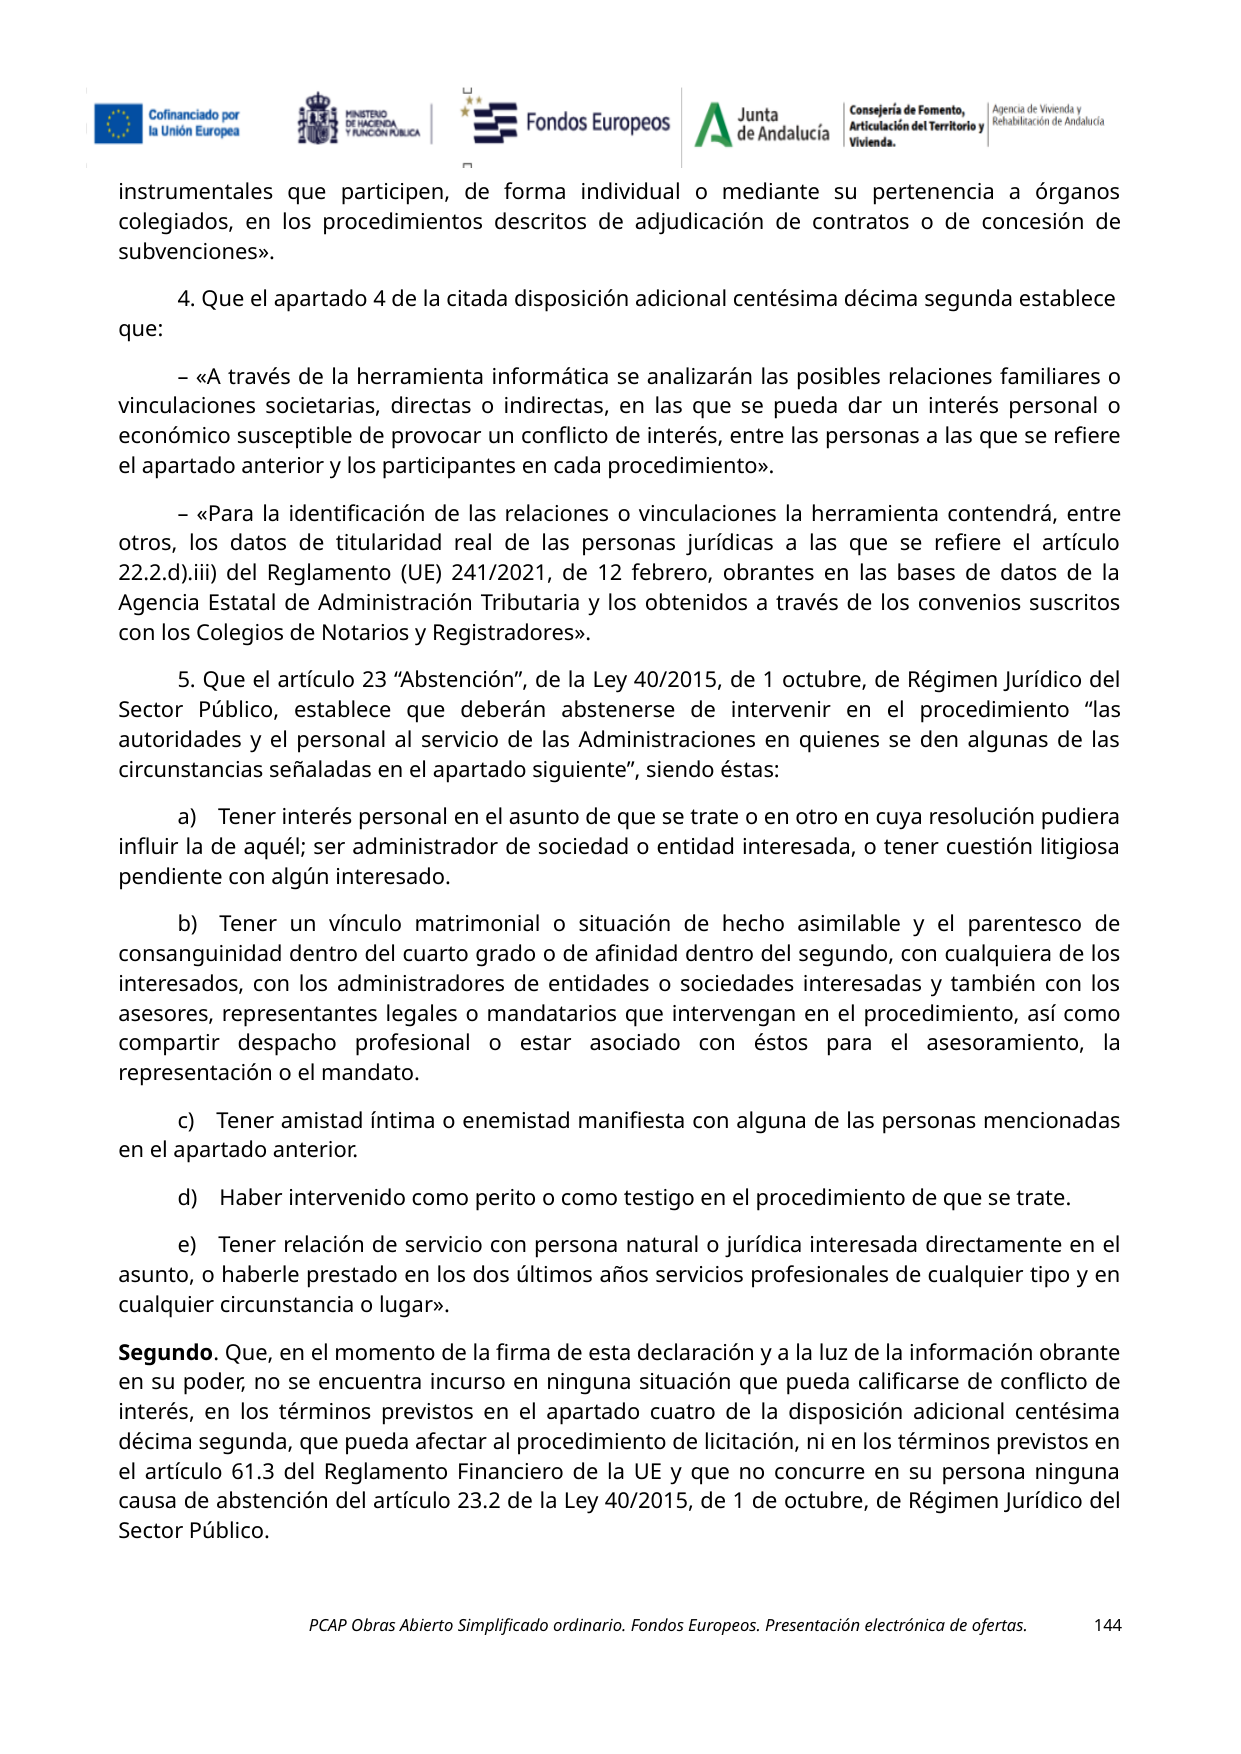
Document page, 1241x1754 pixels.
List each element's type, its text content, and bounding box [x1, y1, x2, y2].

text – «Para la identificación de las relaciones o vinculaciones la herramienta contendrá, entre otros, los datos de titularidad real de las personas jurídicas a las que se refiere el artículo 22.2.d).iii) del Reglamento (UE) 241/2021, de 12 febrero, obrantes en las bases de datos de la Agencia Estatal de Administración Tributaria y los obtenidos a través de los convenios suscritos con los Colegios de Notarios y Registradores». [118, 498, 1122, 647]
text – «A través de la herramienta informática se analizarán las posibles relaciones familiares o vinculaciones societarias, directas o indirectas, en las que se pueda dar un interés personal o económico susceptible de provocar un conflicto de interés, entre las personas a las que se refiere el apartado anterior y los participantes en cada procedimiento». [118, 361, 1122, 480]
text e) Tener relación de servicio con persona natural o jurídica interesada directamente en el asunto, o haberle prestado en los dos últimos años servicios profesionales de cualquier tipo y en cualquier circunstancia o lugar». [118, 1229, 1122, 1319]
text instrumentales que participen, de forma individual o mediante su pertenencia a órganos colegiados, en los procedimientos descritos de adjudicación de contratos o de concesión de subvenciones». [118, 176, 1122, 266]
text a) Tener interés personal en el asunto de que se trate o en otro en cuya resolución pudiera influir la de aquél; ser administrador de sociedad o entidad interesada, o tener cuestión litigiosa pendiente con algún interesado. [118, 801, 1122, 891]
picture [86, 84, 1118, 168]
text c) Tener amistad íntima o enemistad manifiesta con alguna de las personas mencionadas en el apartado anterior. [118, 1105, 1122, 1164]
text Segundo. Que, en el momento de la firma de esta declaración y a la luz de la información obrante en su poder, no se encuentra incurso en ninguna situación que pueda calificarse de conflicto de interés, en los términos previstos en el apartado cuatro de la disposición adicional centésima décima segunda, que pueda afectar al procedimiento de licitación, ni en los términos previstos en el artículo 61.3 del Reglamento Financiero de la UE y que no concurre en su persona ninguna causa de abstención del artículo 23.2 de la Ley 40/2015, de 1 de octubre, de Régimen Jurídico del Sector Público. [118, 1337, 1122, 1545]
text 4. Que el apartado 4 de la citada disposición adicional centésima décima segunda establece que: [118, 283, 1122, 343]
text 5. Que el artículo 23 “Abstención”, de la Ley 40/2015, de 1 octubre, de Régimen Jurídico del Sector Público, establece que deberán abstenerse de intervenir en el procedimiento “las autoridades y el personal al servicio de las Administraciones en quienes se den algunas de las circunstancias señaladas en el apartado siguiente”, siendo éstas: [118, 664, 1122, 783]
text b) Tener un vínculo matrimonial o situación de hecho asimilable y el parentesco de consanguinidad dentro del cuarto grado o de afinidad dentro del segundo, con cualquiera de los interesados, con los administradores de entidades o sociedades interesadas y también con los asesores, representantes legales o mandatarios que intervengan en el procedimiento, así como compartir despacho profesional o estar asociado con éstos para el asesoramiento, la representación o el mandato. [118, 908, 1122, 1087]
text d) Haber intervenido como perito o como testigo en el procedimiento de que se trate. [118, 1182, 1122, 1212]
